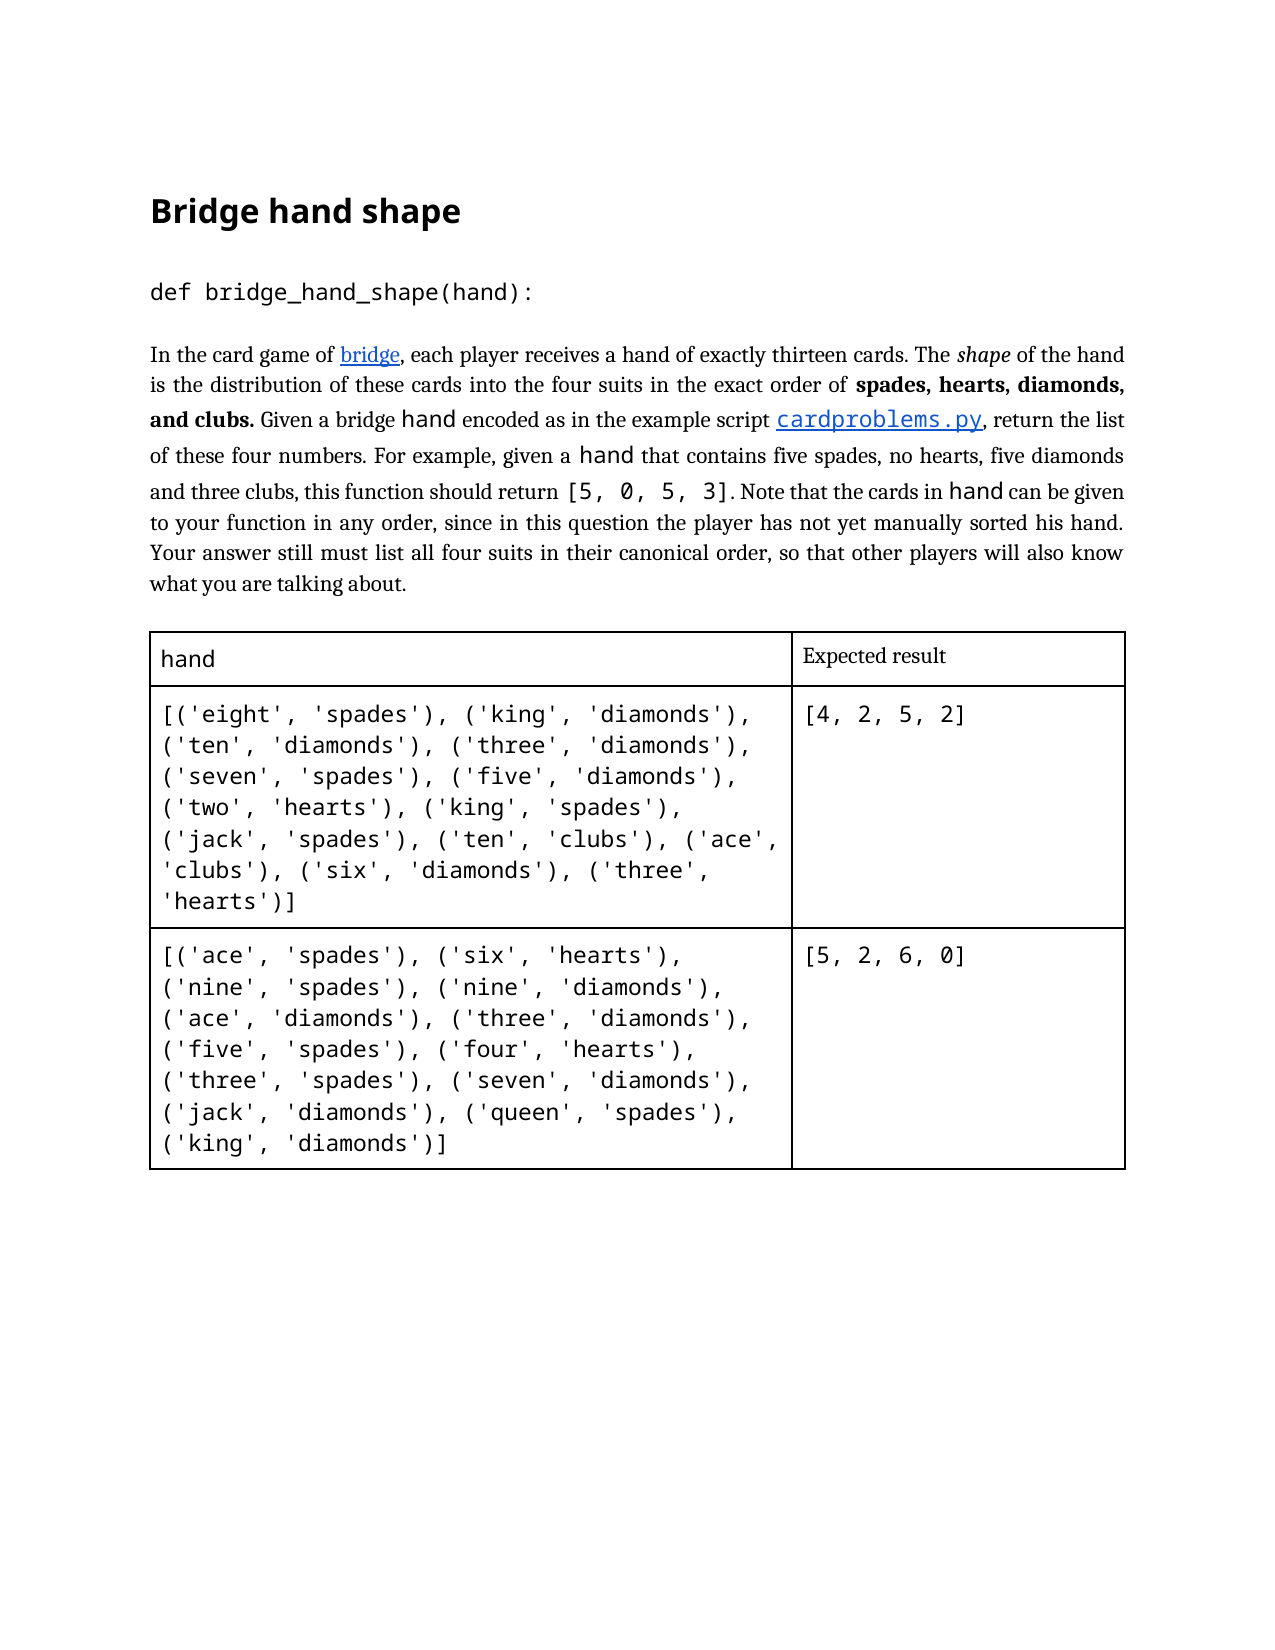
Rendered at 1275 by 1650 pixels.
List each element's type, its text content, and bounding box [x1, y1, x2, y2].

table_cell [5, 2, 6, 0] [793, 929, 1124, 1168]
table_cell [('ace', 'spades'), ('six', 'hearts'), ('nine', 'spades'), ('nine', 'diamonds'), ('ace', 'diamonds'), ('three', 'diamonds'), ('five', 'spades'), ('four', 'hearts'), ('three', 'spades'), ('seven', 'diamonds'), ('jack', 'diamonds'), ('queen', 'spades'), ('king', 'diamonds')] [151, 929, 791, 1168]
text def bridge_hand_shape(hand): [150, 276, 1125, 307]
table_header hand [151, 633, 791, 685]
table_cell [4, 2, 5, 2] [793, 687, 1124, 927]
text In the card game of bridge, each player receives a hand of exactly thirteen cards. The shape of the hand is the distribution of these cards into the four suits in the exact order of spades, hearts, diamonds, and clubs. Given a bridge hand encoded as in the example script cardproblems.py, return the list of these four numbers. For example, given a hand that contains five spades, no hearts, five diamonds and three clubs, this function should return [5, 0, 5, 3]. Note that the cards in hand can be given to your function in any order, since in this question the player has not yet manually sorted his hand. Your answer still must list all four suits in their canonical order, so that other players will also know what you are talking about. [150, 342, 1125, 597]
table_cell [('eight', 'spades'), ('king', 'diamonds'), ('ten', 'diamonds'), ('three', 'diamonds'), ('seven', 'spades'), ('five', 'diamonds'), ('two', 'hearts'), ('king', 'spades'), ('jack', 'spades'), ('ten', 'clubs'), ('ace', 'clubs'), ('six', 'diamonds'), ('three', 'hearts')] [151, 687, 791, 927]
table_header Expected result [793, 633, 1124, 685]
subtitle Bridge hand shape [150, 187, 1125, 233]
